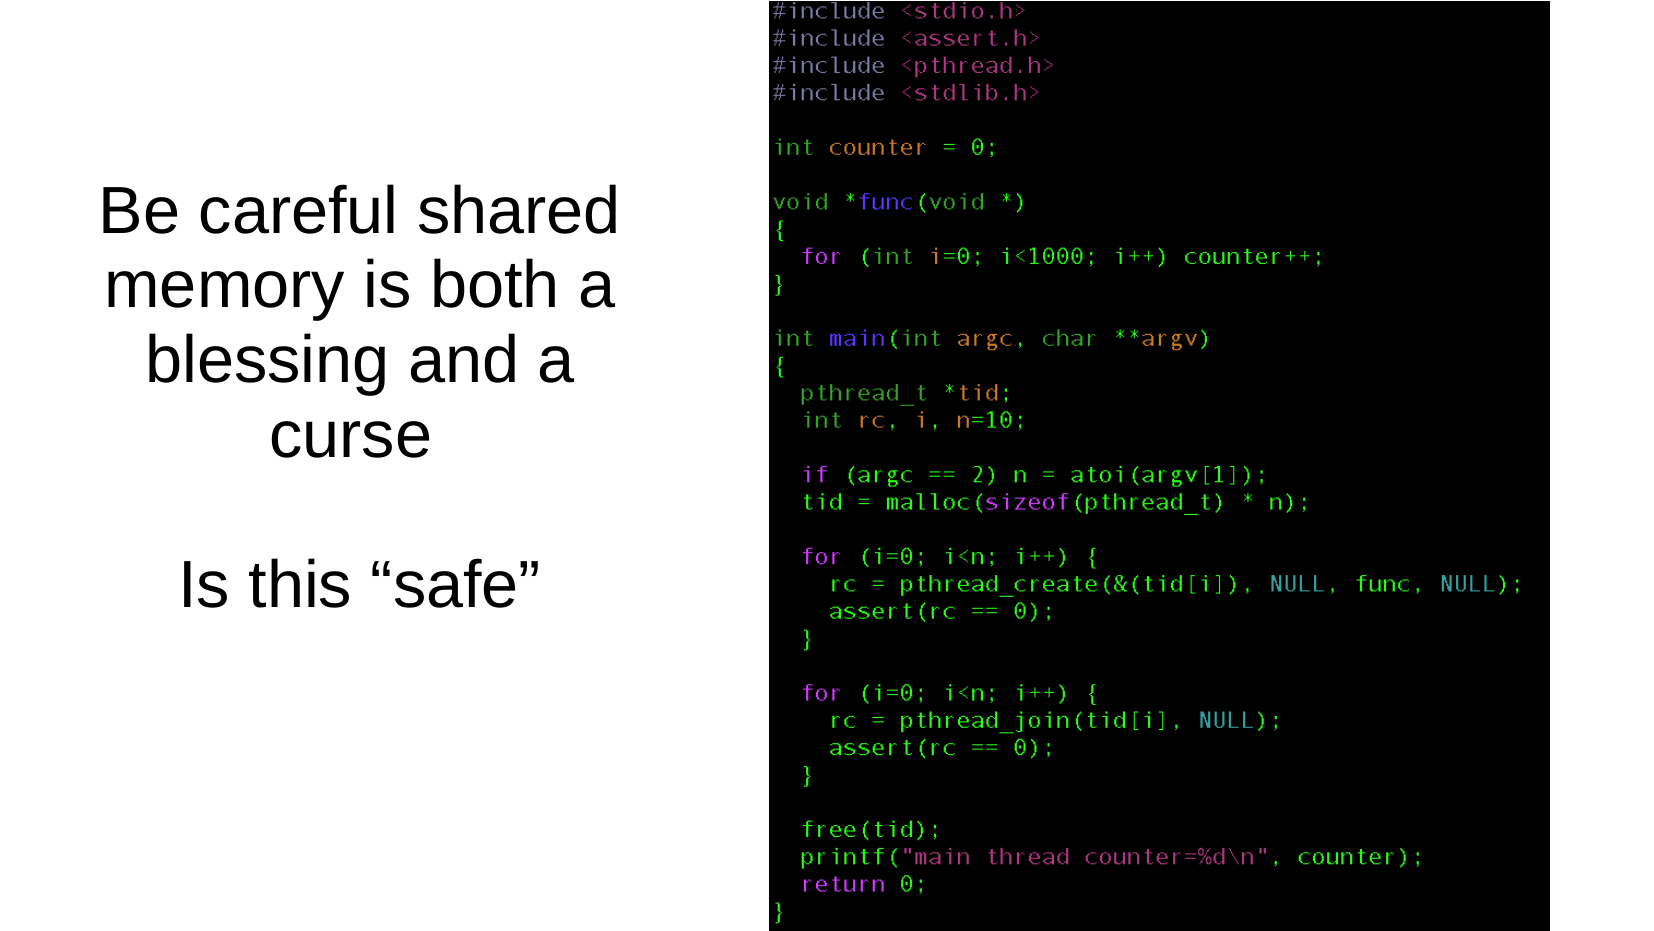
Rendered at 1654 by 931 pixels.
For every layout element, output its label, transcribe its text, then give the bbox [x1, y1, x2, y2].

subtitle Be careful shared memory is both a blessing and a curse Is this “safe” [82, 37, 638, 757]
picture [769, 1, 1550, 931]
